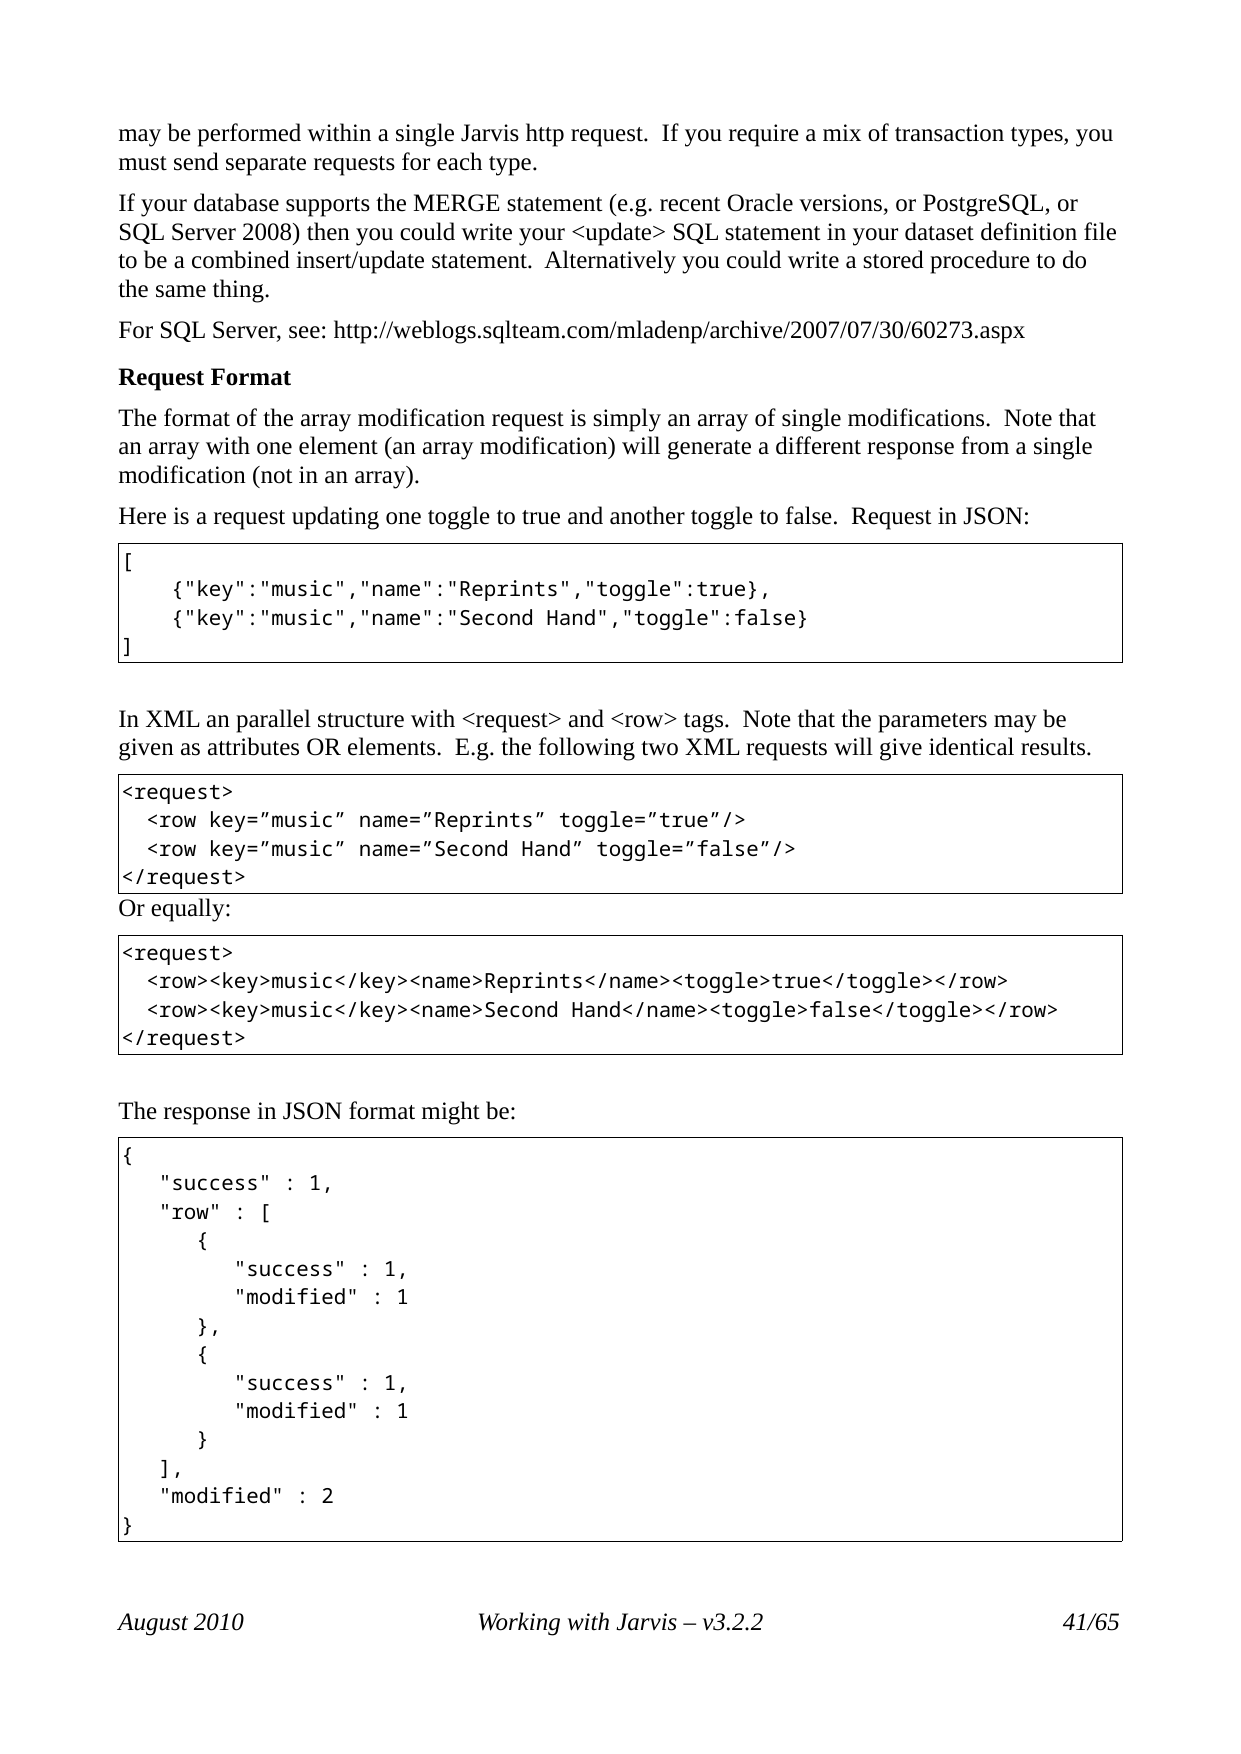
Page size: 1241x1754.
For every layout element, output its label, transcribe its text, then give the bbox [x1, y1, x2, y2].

text } [119, 1421, 1122, 1450]
text "row" : [ [119, 1194, 1122, 1222]
text "modified" : 1 [119, 1279, 1122, 1308]
text [ [119, 544, 1122, 571]
text Or equally: [118, 894, 1122, 922]
text "modified" : 1 [119, 1393, 1122, 1421]
text <row key=”music” name=”Reprints” toggle=”true”/> [119, 802, 1122, 831]
text "success" : 1, [119, 1166, 1122, 1194]
text } [119, 1507, 1122, 1541]
text If your database supports the MERGE statement (e.g. recent Oracle versions, or PostgreSQL, or SQL Server 2008) then you could write your <update> SQL statement in your dataset definition file to be a combined insert/update statement. Alternatively you could write a stored procedure to do the same thing. [118, 188, 1122, 303]
text {"key":"music","name":"Reprints","toggle":true}, [119, 571, 1122, 599]
text </request> [119, 1020, 1122, 1054]
text <row><key>music</key><name>Reprints</name><toggle>true</toggle></row> [119, 963, 1122, 992]
text <request> [119, 936, 1122, 963]
text {"key":"music","name":"Second Hand","toggle":false} [119, 599, 1122, 628]
text "success" : 1, [119, 1364, 1122, 1393]
text The response in JSON format might be: [118, 1096, 1122, 1124]
text "success" : 1, [119, 1251, 1122, 1279]
text In XML an parallel structure with <request> and <row> tags. Note that the parameters may be given as attributes OR elements. E.g. the following two XML requests will give identical results. [118, 704, 1122, 761]
text <row key=”music” name=”Second Hand” toggle=”false”/> [119, 831, 1122, 859]
text { [119, 1336, 1122, 1364]
text }, [119, 1308, 1122, 1336]
text </request> [119, 859, 1122, 893]
text ], [119, 1450, 1122, 1478]
text may be performed within a single Jarvis http request. If you require a mix of transaction types, you must send separate requests for each type. [118, 118, 1122, 176]
text "modified" : 2 [119, 1478, 1122, 1507]
text { [119, 1138, 1122, 1166]
text For SQL Server, see: http://weblogs.sqlteam.com/mladenp/archive/2007/07/30/60273.aspx [118, 316, 1122, 344]
text <row><key>music</key><name>Second Hand</name><toggle>false</toggle></row> [119, 992, 1122, 1020]
subtitle Request Format [118, 362, 1122, 390]
text ] [119, 628, 1122, 662]
text The format of the array modification request is simply an array of single modifications. Note that an array with one element (an array modification) will generate a different response from a single modification (not in an array). [118, 403, 1122, 489]
text <request> [119, 775, 1122, 802]
text Here is a request updating one toggle to true and another toggle to false. Request in JSON: [118, 501, 1122, 530]
text { [119, 1222, 1122, 1251]
